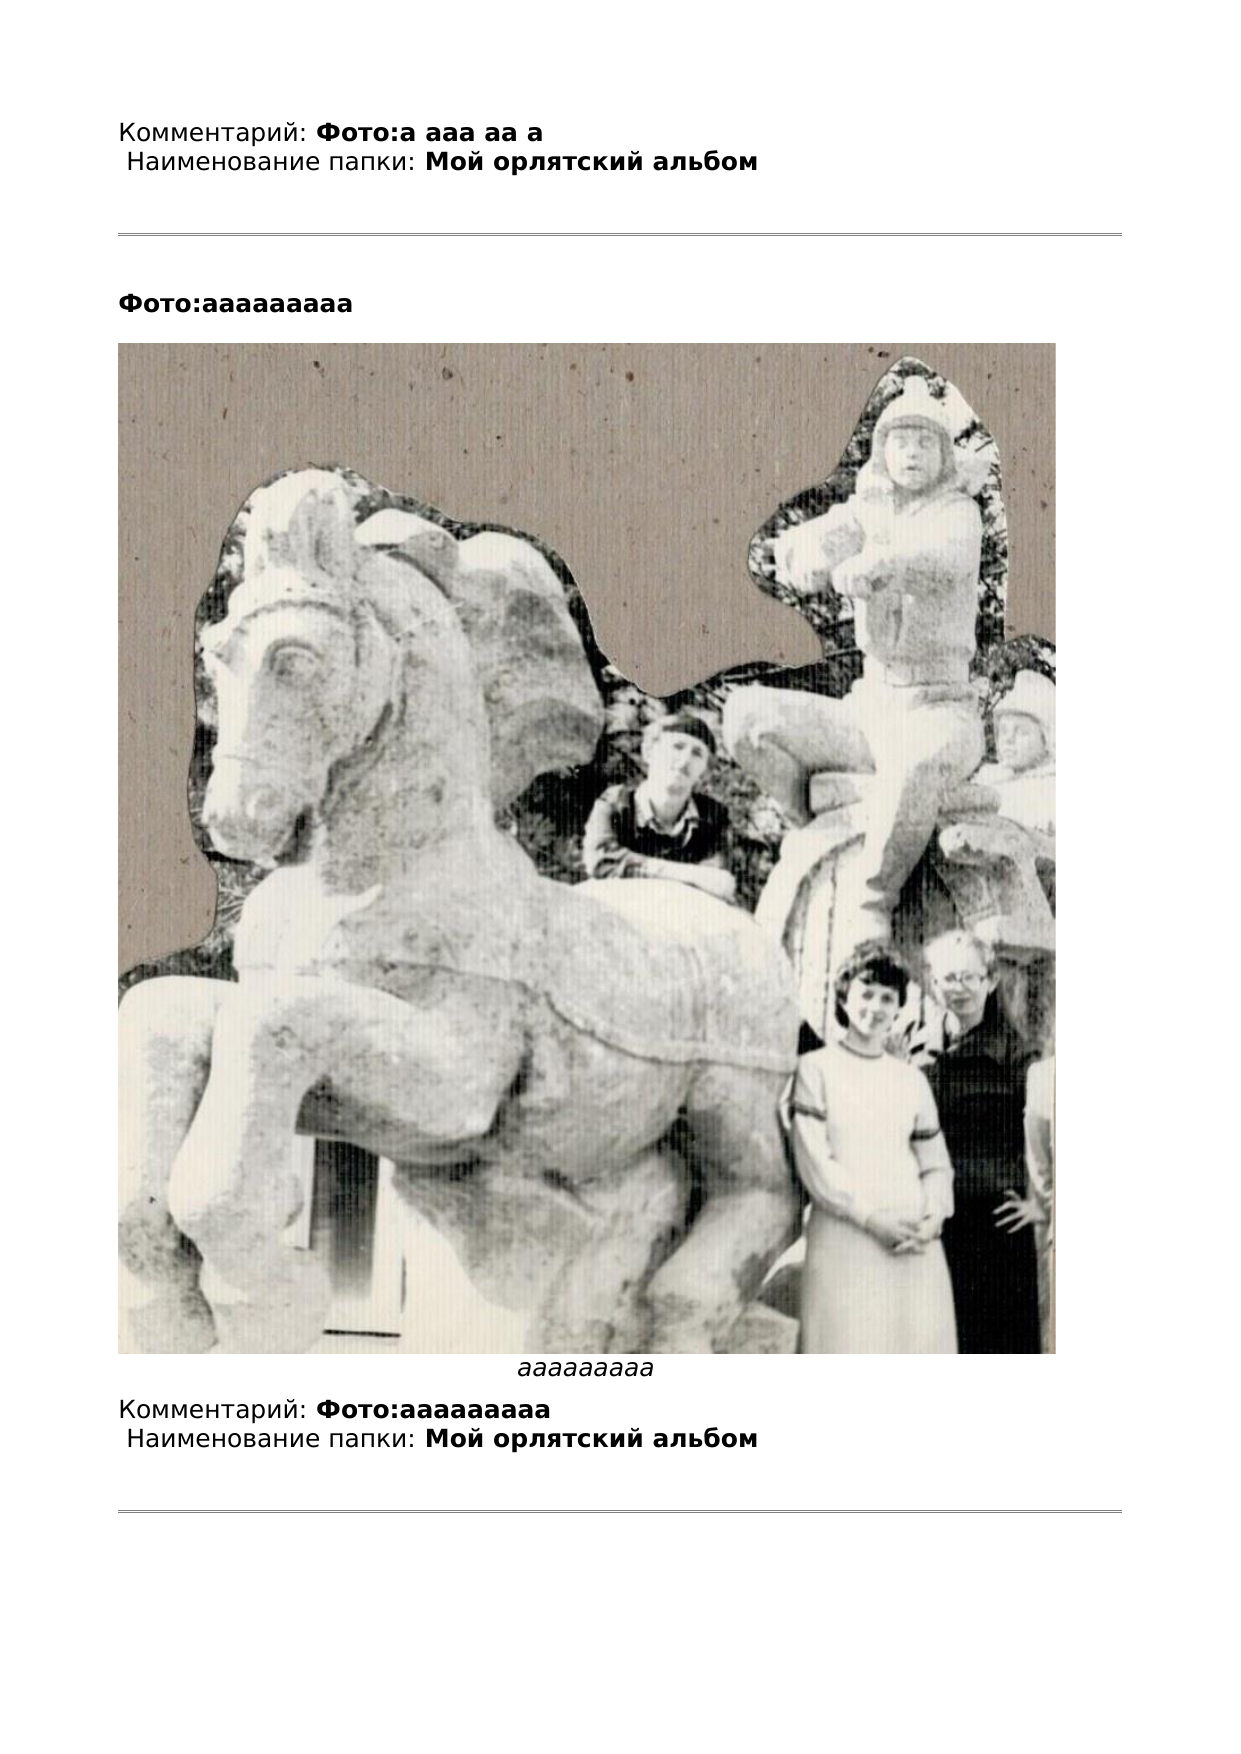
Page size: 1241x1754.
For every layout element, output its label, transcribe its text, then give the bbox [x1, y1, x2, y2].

text Комментарий: Фото:а ааа аа а Наименование папки: Мой орлятский альбом [118, 118, 1122, 206]
picture [118, 343, 1056, 1354]
text Комментарий: Фото:ааааааааа Наименование папки: Мой орлятский альбом [118, 1395, 1122, 1483]
text ааааааааа [118, 1354, 1056, 1383]
subtitle Фото:ааааааааа [118, 289, 1122, 319]
